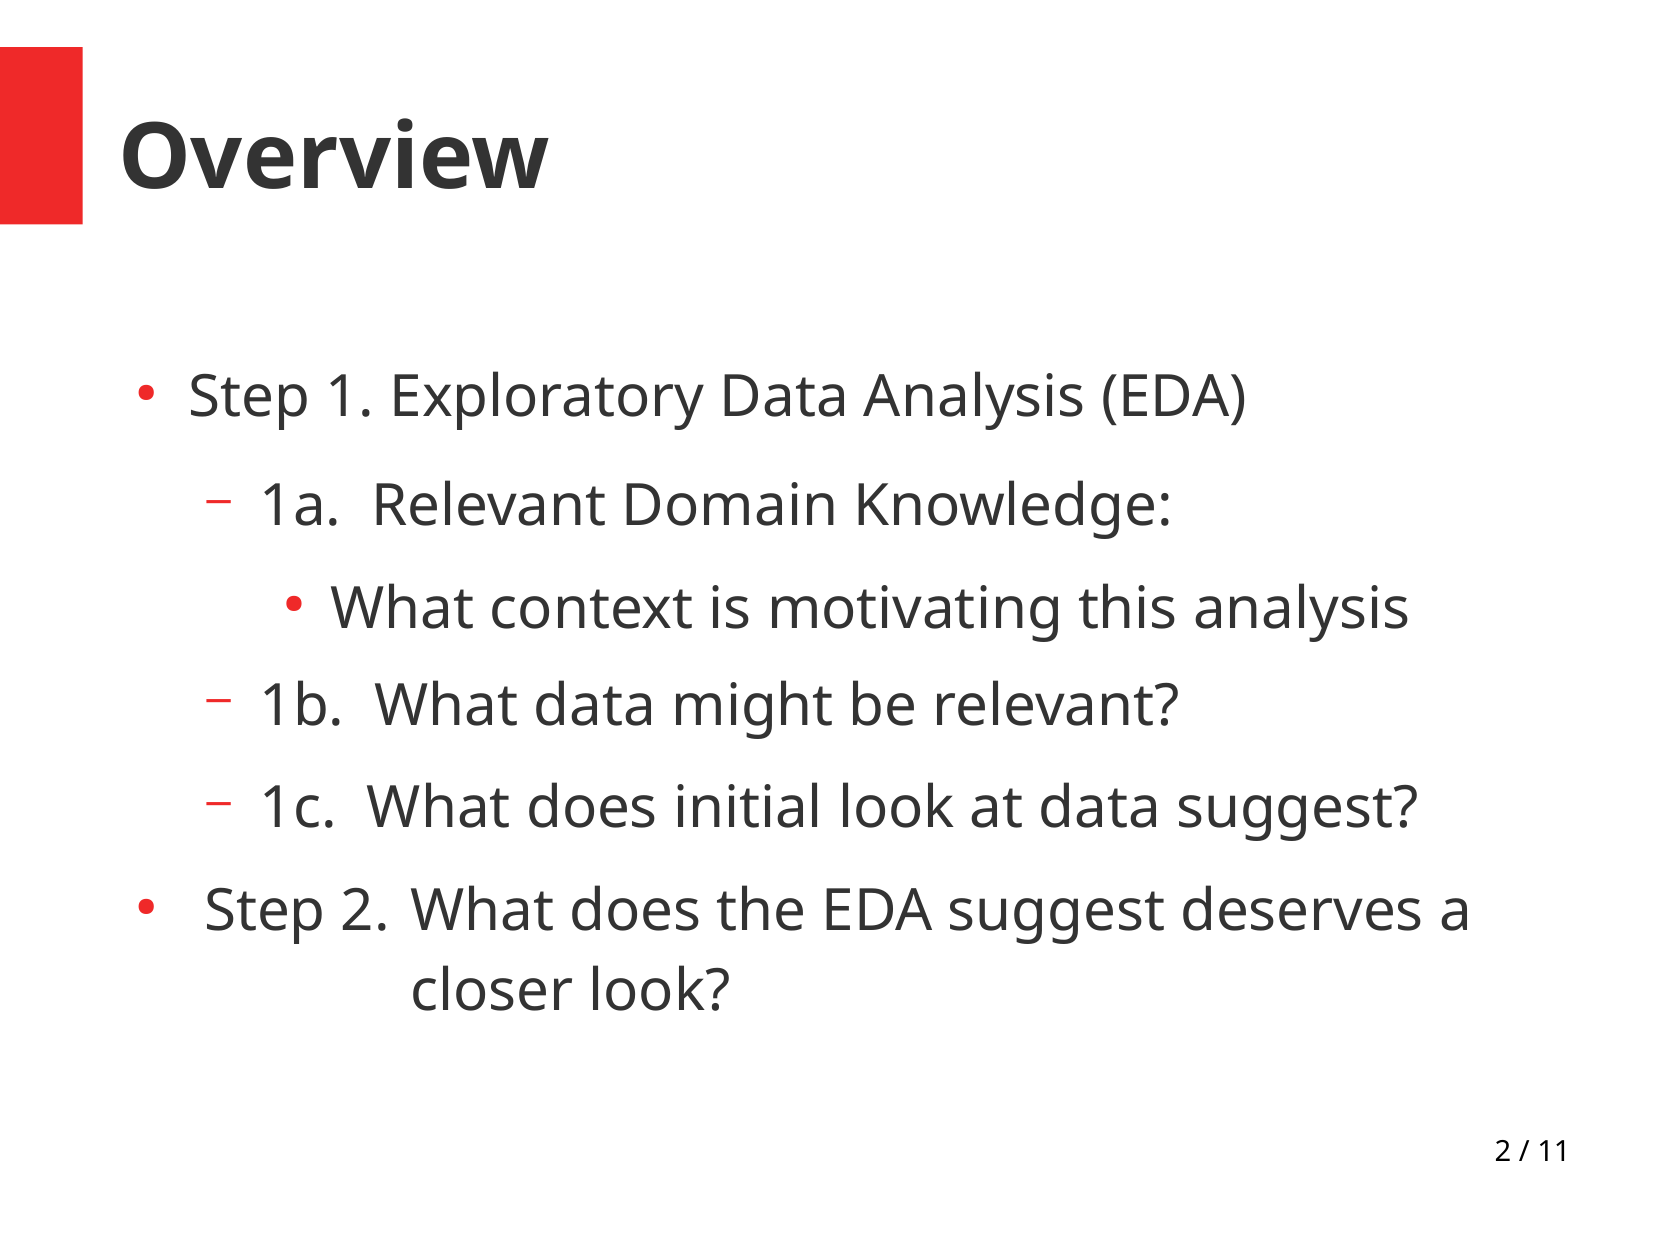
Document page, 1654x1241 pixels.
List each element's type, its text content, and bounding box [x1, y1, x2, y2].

list Step 1. Exploratory Data Analysis (EDA) 1a. Relevant Domain Knowledge: What context is motivating this analysis 1b. What data might be relevant? 1c. What does initial look at data suggest? Step 2. What does the EDA suggest deserves a closer look? [118, 354, 1583, 1074]
title Overview [118, 49, 1571, 257]
